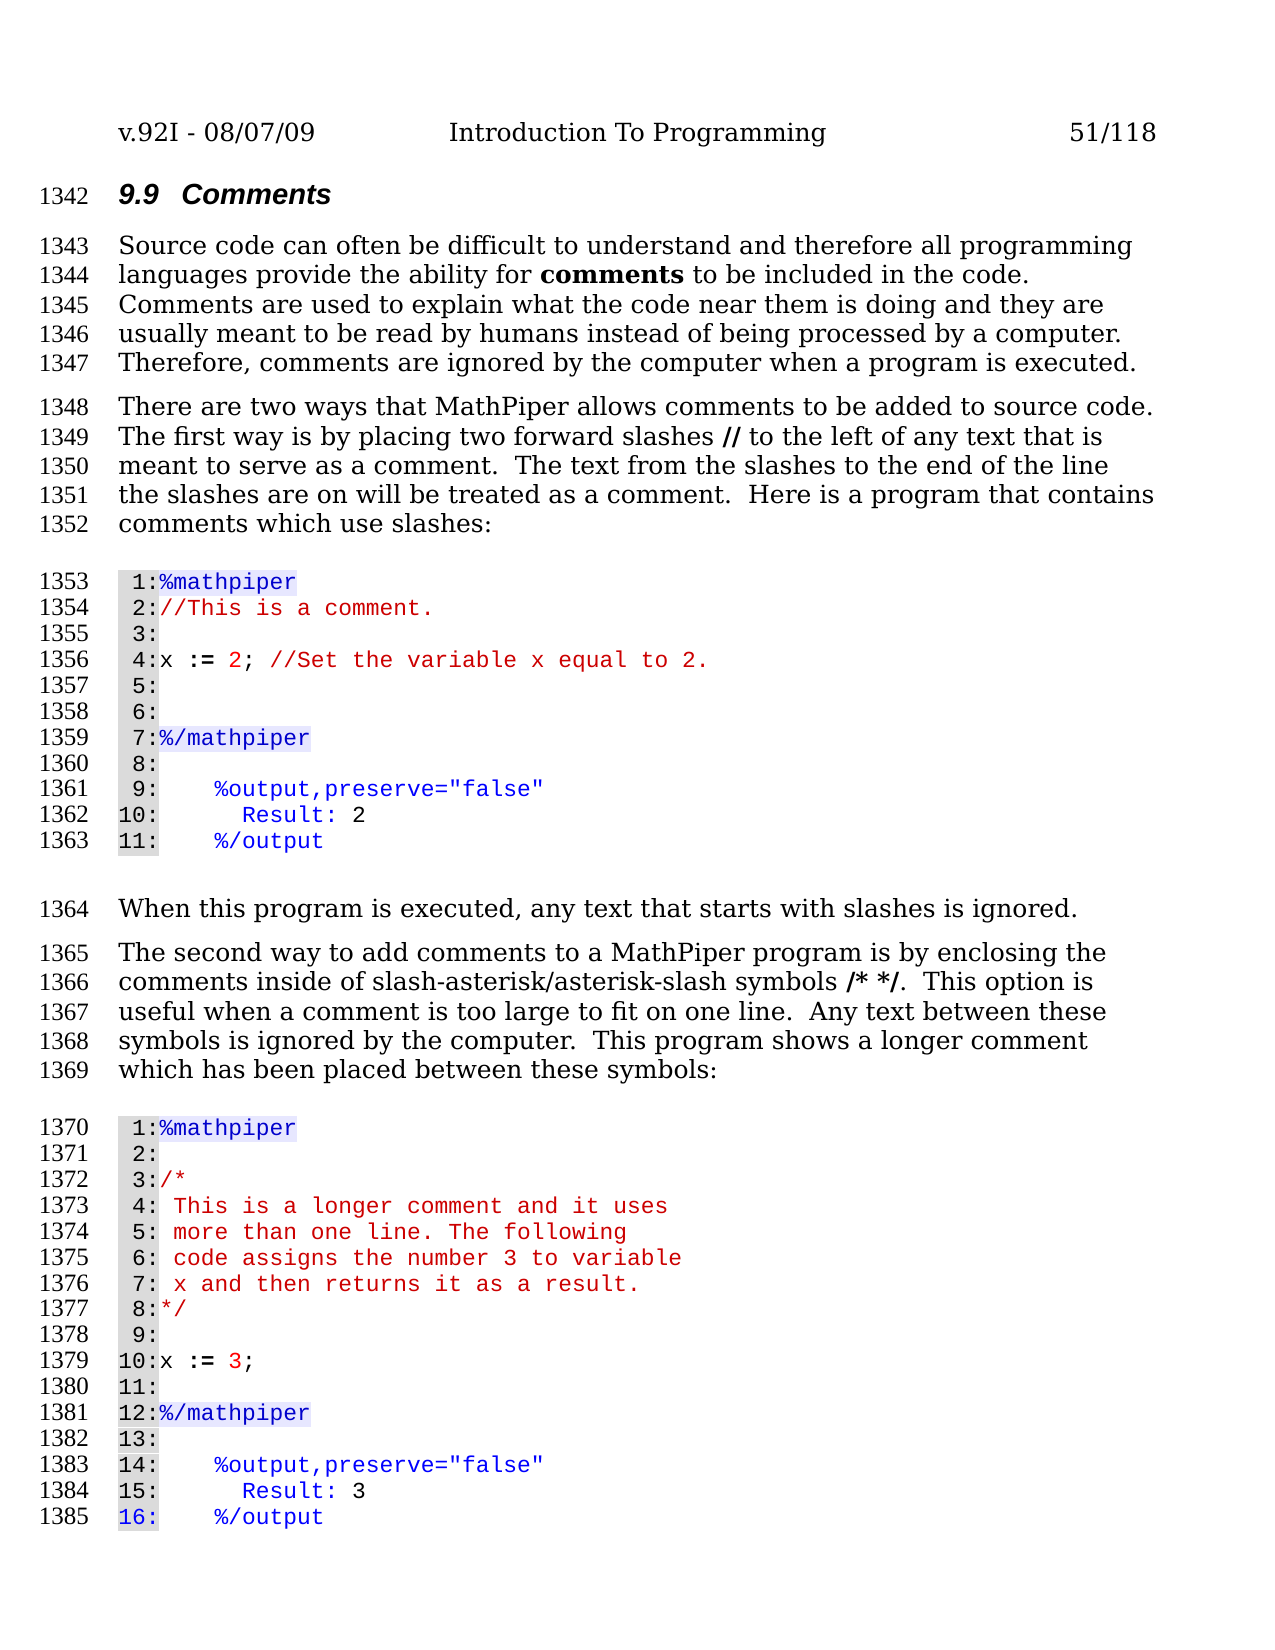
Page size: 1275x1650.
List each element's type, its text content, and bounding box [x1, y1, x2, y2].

text 11: [118, 1376, 1157, 1402]
text 13: [118, 1427, 1157, 1453]
text 14: %output,preserve="false" [118, 1453, 1157, 1479]
text 2: [118, 1142, 1157, 1168]
text 1:%mathpiper [118, 570, 1157, 596]
text The second way to add comments to a MathPiper program is by enclosing the comments inside of slash-asterisk/asterisk-slash symbols /* */. This option is useful when a comment is too large to fit on one line. Any text between these symbols is ignored by the computer. This program shows a longer comment which has been placed between these symbols: [118, 938, 1157, 1084]
text 5: [118, 674, 1157, 700]
text 7: x and then returns it as a result. [118, 1272, 1157, 1298]
text 6: [118, 700, 1157, 726]
text 2://This is a comment. [118, 596, 1157, 622]
text Source code can often be difficult to understand and therefore all programming languages provide the ability for comments to be included in the code. Comments are used to explain what the code near them is doing and they are usually meant to be read by humans instead of being processed by a computer. Therefore, comments are ignored by the computer when a program is executed. [118, 231, 1157, 377]
text 6: code assigns the number 3 to variable [118, 1246, 1157, 1272]
text 5: more than one line. The following [118, 1220, 1157, 1246]
text There are two ways that MathPiper allows comments to be added to source code. The first way is by placing two forward slashes // to the left of any text that is meant to serve as a comment. The text from the slashes to the end of the line the slashes are on will be treated as a comment. Here is a program that contains comments which use slashes: [118, 392, 1157, 538]
text 3:/* [118, 1168, 1157, 1194]
text 12:%/mathpiper [118, 1402, 1157, 1427]
text When this program is executed, any text that starts with slashes is ignored. [118, 894, 1157, 923]
text 10:x := 3; [118, 1350, 1157, 1376]
text 15: Result: 3 [118, 1479, 1157, 1505]
text 11: %/output [118, 830, 1157, 856]
text 16: %/output [118, 1505, 1157, 1531]
text 4:x := 2; //Set the variable x equal to 2. [118, 648, 1157, 674]
text 10: Result: 2 [118, 804, 1157, 830]
text 7:%/mathpiper [118, 726, 1157, 752]
text 1:%mathpiper [118, 1116, 1157, 1142]
text 9: [118, 1324, 1157, 1350]
text 9: %output,preserve="false" [118, 778, 1157, 804]
text 3: [118, 622, 1157, 648]
text 4: This is a longer comment and it uses [118, 1194, 1157, 1220]
text 8:*/ [118, 1298, 1157, 1324]
subtitle Comments [118, 177, 1157, 210]
text 8: [118, 752, 1157, 778]
